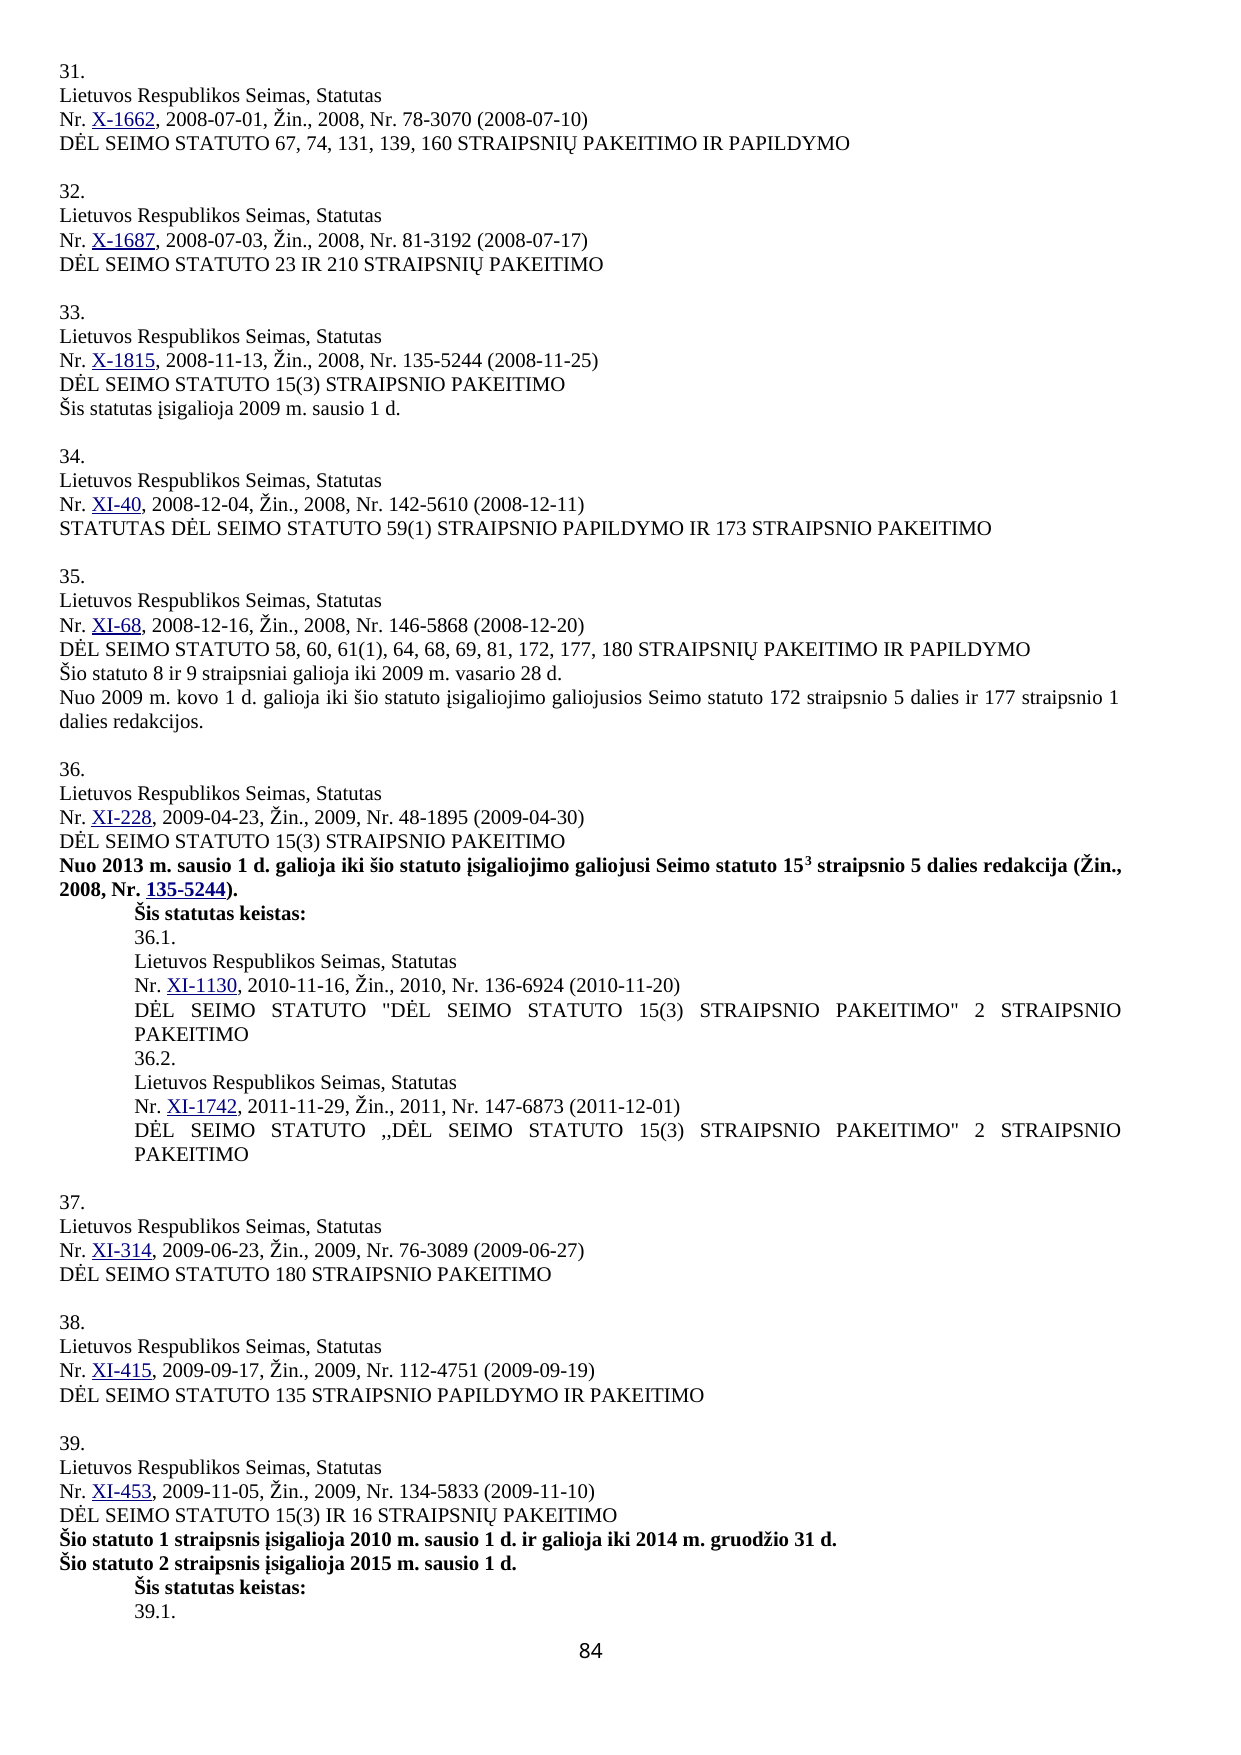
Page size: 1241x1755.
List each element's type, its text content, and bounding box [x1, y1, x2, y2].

text DĖL SEIMO STATUTO 23 IR 210 STRAIPSNIŲ PAKEITIMO [59, 252, 1122, 276]
text 37. [59, 1190, 1122, 1214]
text 39.1. [59, 1599, 1122, 1623]
text Nr. X-1662, 2008-07-01, Žin., 2008, Nr. 78-3070 (2008-07-10) [59, 107, 1122, 131]
text 36. [59, 757, 1122, 781]
text DĖL SEIMO STATUTO "DĖL SEIMO STATUTO 15(3) STRAIPSNIO PAKEITIMO" 2 STRAIPSNIO PAKEITIMO [134, 997, 1122, 1046]
text Lietuvos Respublikos Seimas, Statutas [59, 1334, 1122, 1358]
text Nr. XI-314, 2009-06-23, Žin., 2009, Nr. 76-3089 (2009-06-27) [59, 1238, 1122, 1262]
text Lietuvos Respublikos Seimas, Statutas [59, 1455, 1122, 1479]
text Nr. XI-1742, 2011-11-29, Žin., 2011, Nr. 147-6873 (2011-12-01) [59, 1094, 1122, 1118]
text 34. [59, 444, 1122, 468]
text Lietuvos Respublikos Seimas, Statutas [59, 781, 1122, 805]
text DĖL SEIMO STATUTO 67, 74, 131, 139, 160 STRAIPSNIŲ PAKEITIMO IR PAPILDYMO [59, 131, 1122, 155]
text Lietuvos Respublikos Seimas, Statutas [59, 203, 1122, 227]
text Nuo 2013 m. sausio 1 d. galioja iki šio statuto įsigaliojimo galiojusi Seimo statuto 153 straipsnio 5 dalies redakcija (Žin., 2008, Nr. 135-5244). [59, 853, 1122, 901]
text Nr. XI-228, 2009-04-23, Žin., 2009, Nr. 48-1895 (2009-04-30) [59, 805, 1122, 829]
text STATUTAS DĖL SEIMO STATUTO 59(1) STRAIPSNIO PAPILDYMO IR 173 STRAIPSNIO PAKEITIMO [59, 516, 1122, 540]
text Lietuvos Respublikos Seimas, Statutas [59, 1214, 1122, 1238]
text Lietuvos Respublikos Seimas, Statutas [59, 324, 1122, 348]
text DĖL SEIMO STATUTO 15(3) STRAIPSNIO PAKEITIMO [59, 372, 1122, 396]
text 35. [59, 564, 1122, 588]
text Šis statutas keistas: [59, 901, 1122, 925]
text Nr. X-1815, 2008-11-13, Žin., 2008, Nr. 135-5244 (2008-11-25) [59, 348, 1122, 372]
text Nr. XI-415, 2009-09-17, Žin., 2009, Nr. 112-4751 (2009-09-19) [59, 1358, 1122, 1382]
text Nr. XI-453, 2009-11-05, Žin., 2009, Nr. 134-5833 (2009-11-10) [59, 1479, 1122, 1503]
text Nr. XI-40, 2008-12-04, Žin., 2008, Nr. 142-5610 (2008-12-11) [59, 492, 1122, 516]
text Šio statuto 1 straipsnis įsigalioja 2010 m. sausio 1 d. ir galioja iki 2014 m. gruodžio 31 d. [59, 1527, 1122, 1551]
text 32. [59, 179, 1122, 203]
text Šis statutas įsigalioja 2009 m. sausio 1 d. [59, 396, 1123, 420]
text Šio statuto 2 straipsnis įsigalioja 2015 m. sausio 1 d. [59, 1551, 1122, 1575]
text Nr. XI-68, 2008-12-16, Žin., 2008, Nr. 146-5868 (2008-12-20) [59, 612, 1122, 637]
text DĖL SEIMO STATUTO 15(3) IR 16 STRAIPSNIŲ PAKEITIMO [59, 1503, 1122, 1527]
text 38. [59, 1310, 1122, 1334]
text Lietuvos Respublikos Seimas, Statutas [59, 1070, 1122, 1094]
text DĖL SEIMO STATUTO 58, 60, 61(1), 64, 68, 69, 81, 172, 177, 180 STRAIPSNIŲ PAKEITIMO IR PAPILDYMO [59, 637, 1122, 661]
text Šis statutas keistas: [59, 1575, 1122, 1599]
text Lietuvos Respublikos Seimas, Statutas [59, 83, 1122, 107]
text 36.2. [59, 1046, 1122, 1070]
text Lietuvos Respublikos Seimas, Statutas [59, 588, 1122, 612]
text Lietuvos Respublikos Seimas, Statutas [59, 468, 1122, 492]
text Lietuvos Respublikos Seimas, Statutas [59, 949, 1122, 973]
text Nuo 2009 m. kovo 1 d. galioja iki šio statuto įsigaliojimo galiojusios Seimo statuto 172 straipsnio 5 dalies ir 177 straipsnio 1 dalies redakcijos. [59, 685, 1122, 733]
text Šio statuto 8 ir 9 straipsniai galioja iki 2009 m. vasario 28 d. [59, 661, 1122, 685]
text 33. [59, 300, 1122, 324]
text DĖL SEIMO STATUTO 15(3) STRAIPSNIO PAKEITIMO [59, 829, 1122, 853]
text 39. [59, 1431, 1122, 1455]
text 36.1. [59, 925, 1122, 949]
text Nr. X-1687, 2008-07-03, Žin., 2008, Nr. 81-3192 (2008-07-17) [59, 227, 1122, 252]
text Nr. XI-1130, 2010-11-16, Žin., 2010, Nr. 136-6924 (2010-11-20) [59, 973, 1122, 997]
text DĖL SEIMO STATUTO ,,DĖL SEIMO STATUTO 15(3) STRAIPSNIO PAKEITIMO" 2 STRAIPSNIO PAKEITIMO [134, 1118, 1122, 1166]
text DĖL SEIMO STATUTO 180 STRAIPSNIO PAKEITIMO [59, 1262, 1122, 1286]
text DĖL SEIMO STATUTO 135 STRAIPSNIO PAPILDYMO IR PAKEITIMO [59, 1382, 1122, 1407]
text 31. [59, 59, 1122, 83]
